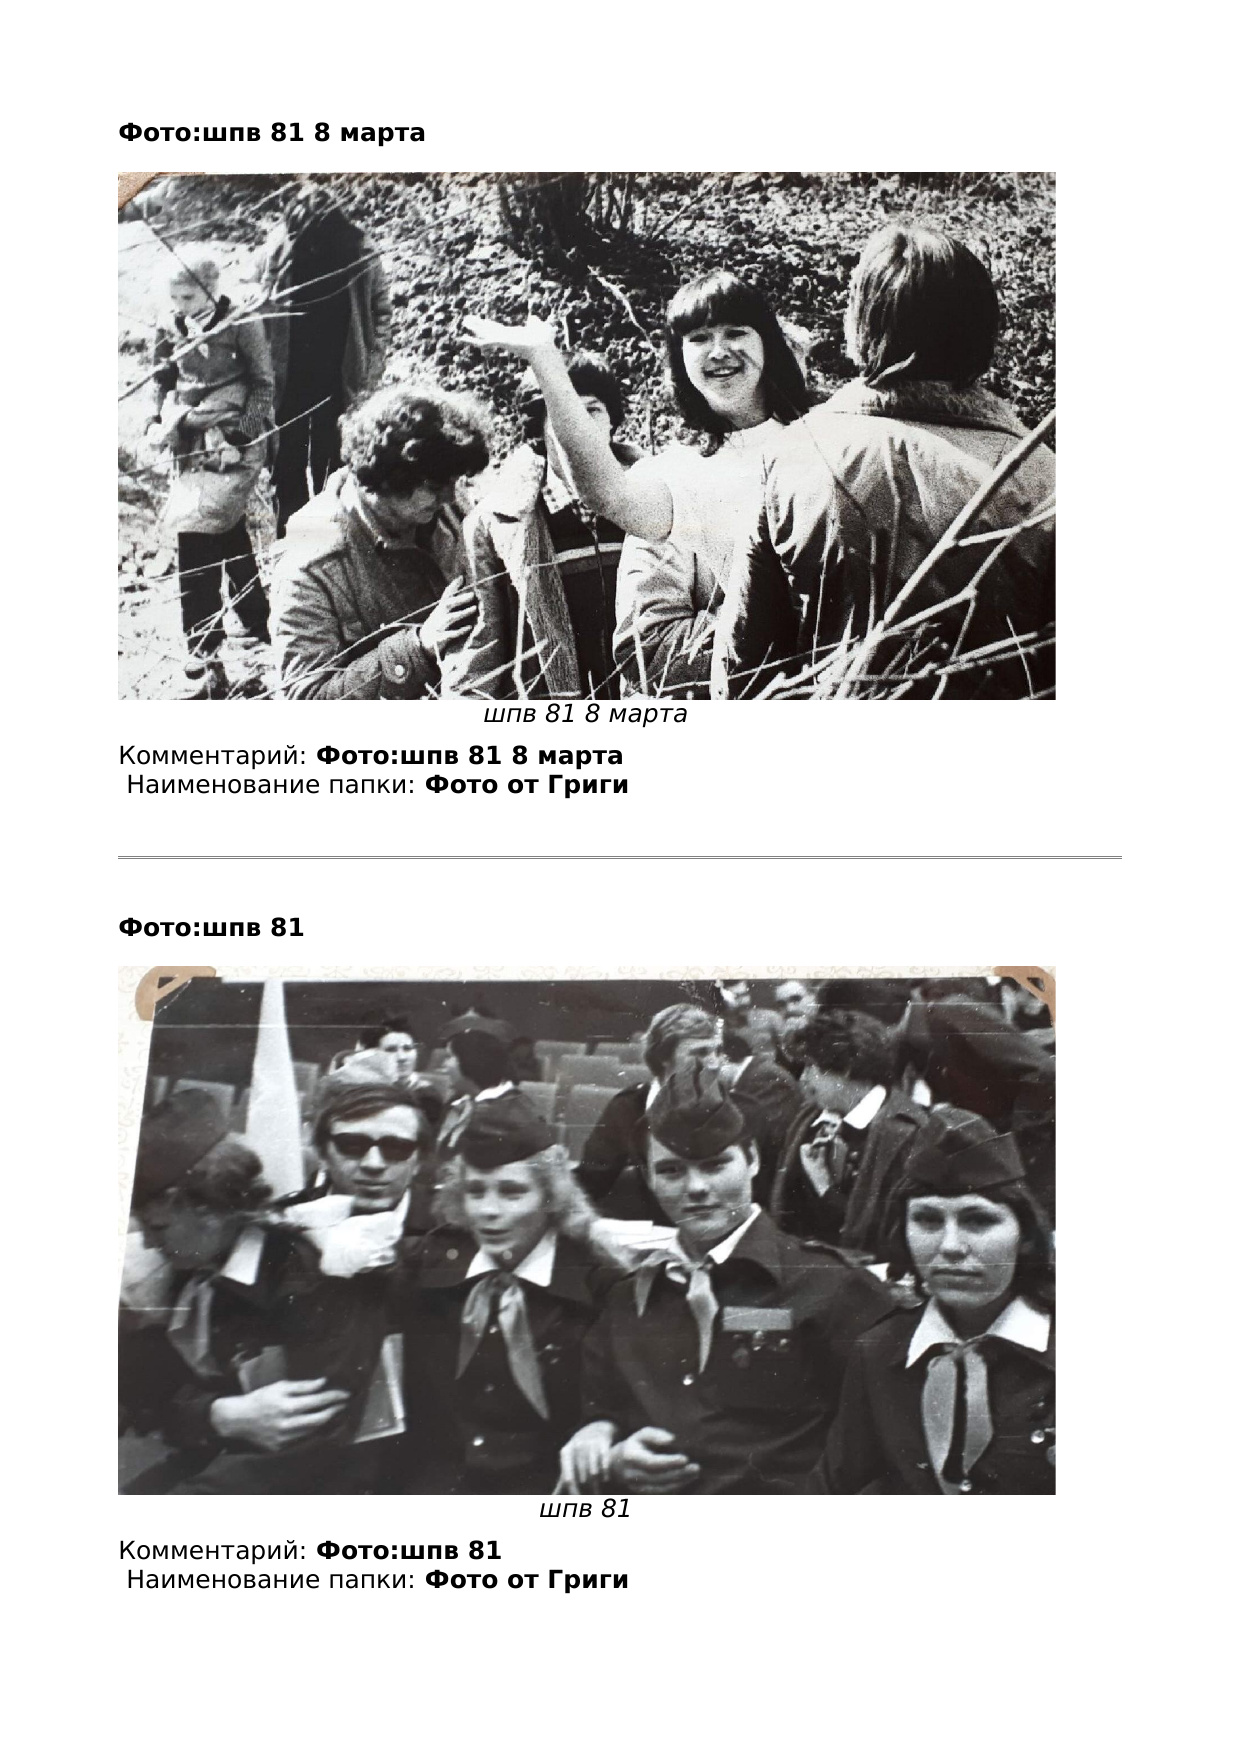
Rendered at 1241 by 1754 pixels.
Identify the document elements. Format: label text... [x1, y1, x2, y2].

subtitle Фото:шпв 81 8 марта [118, 118, 1122, 147]
text шпв 81 [118, 1495, 1056, 1523]
picture [118, 172, 1056, 700]
text Комментарий: Фото:шпв 81 8 марта Наименование папки: Фото от Григи [118, 741, 1122, 829]
subtitle Фото:шпв 81 [118, 913, 1122, 942]
text шпв 81 8 марта [118, 700, 1056, 729]
text Комментарий: Фото:шпв 81 Наименование папки: Фото от Григи [118, 1536, 1122, 1623]
picture [118, 966, 1056, 1495]
